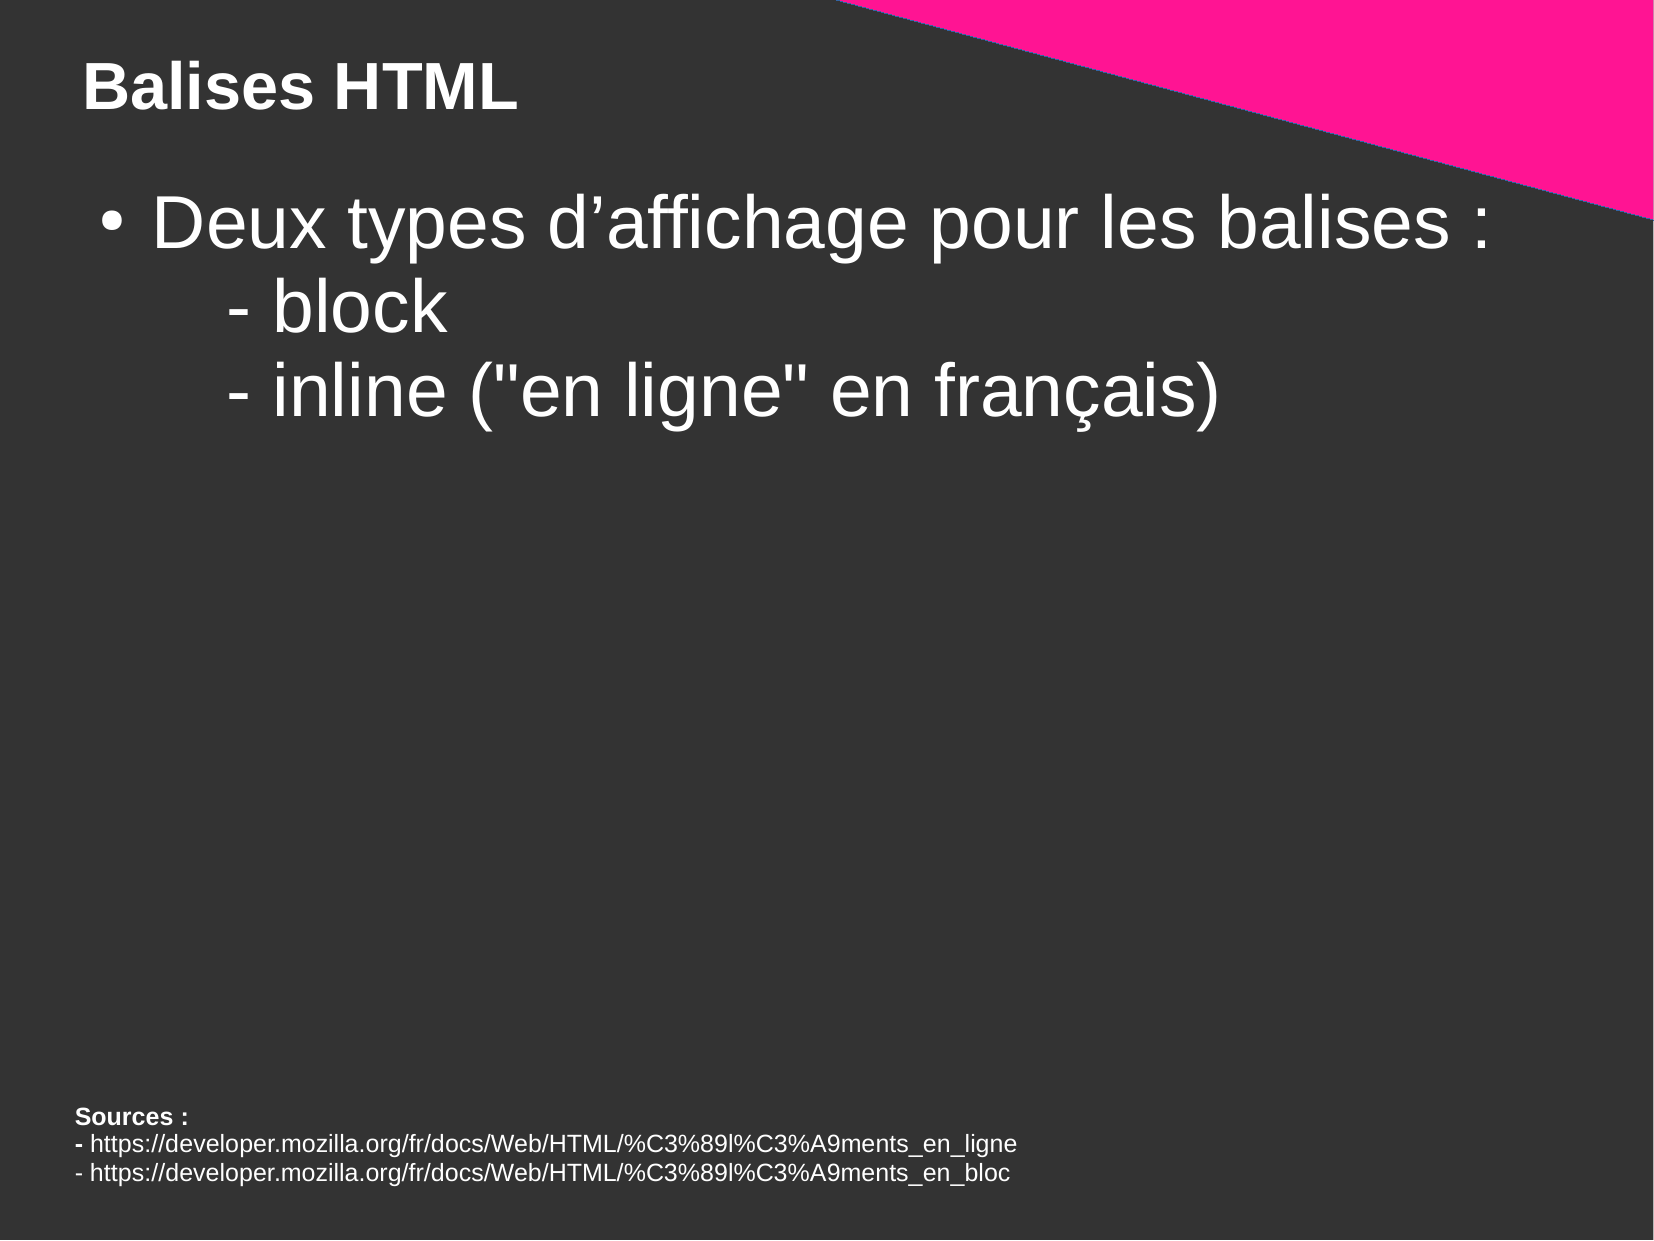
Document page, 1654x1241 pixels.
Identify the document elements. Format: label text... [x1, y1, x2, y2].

text_box Sources : - https://developer.mozilla.org/fr/docs/Web/HTML/%C3%89l%C3%A9ments_en_ligne - https://developer.mozilla.org/fr/docs/Web/HTML/%C3%89l%C3%A9ments_en_bloc [59, 1094, 1546, 1227]
title Balises HTML [82, 49, 1397, 152]
list Deux types d’affichage pour les balises : - block - inline ("en ligne" en français) [80, 180, 1620, 675]
text_box [836, 0, 1654, 221]
